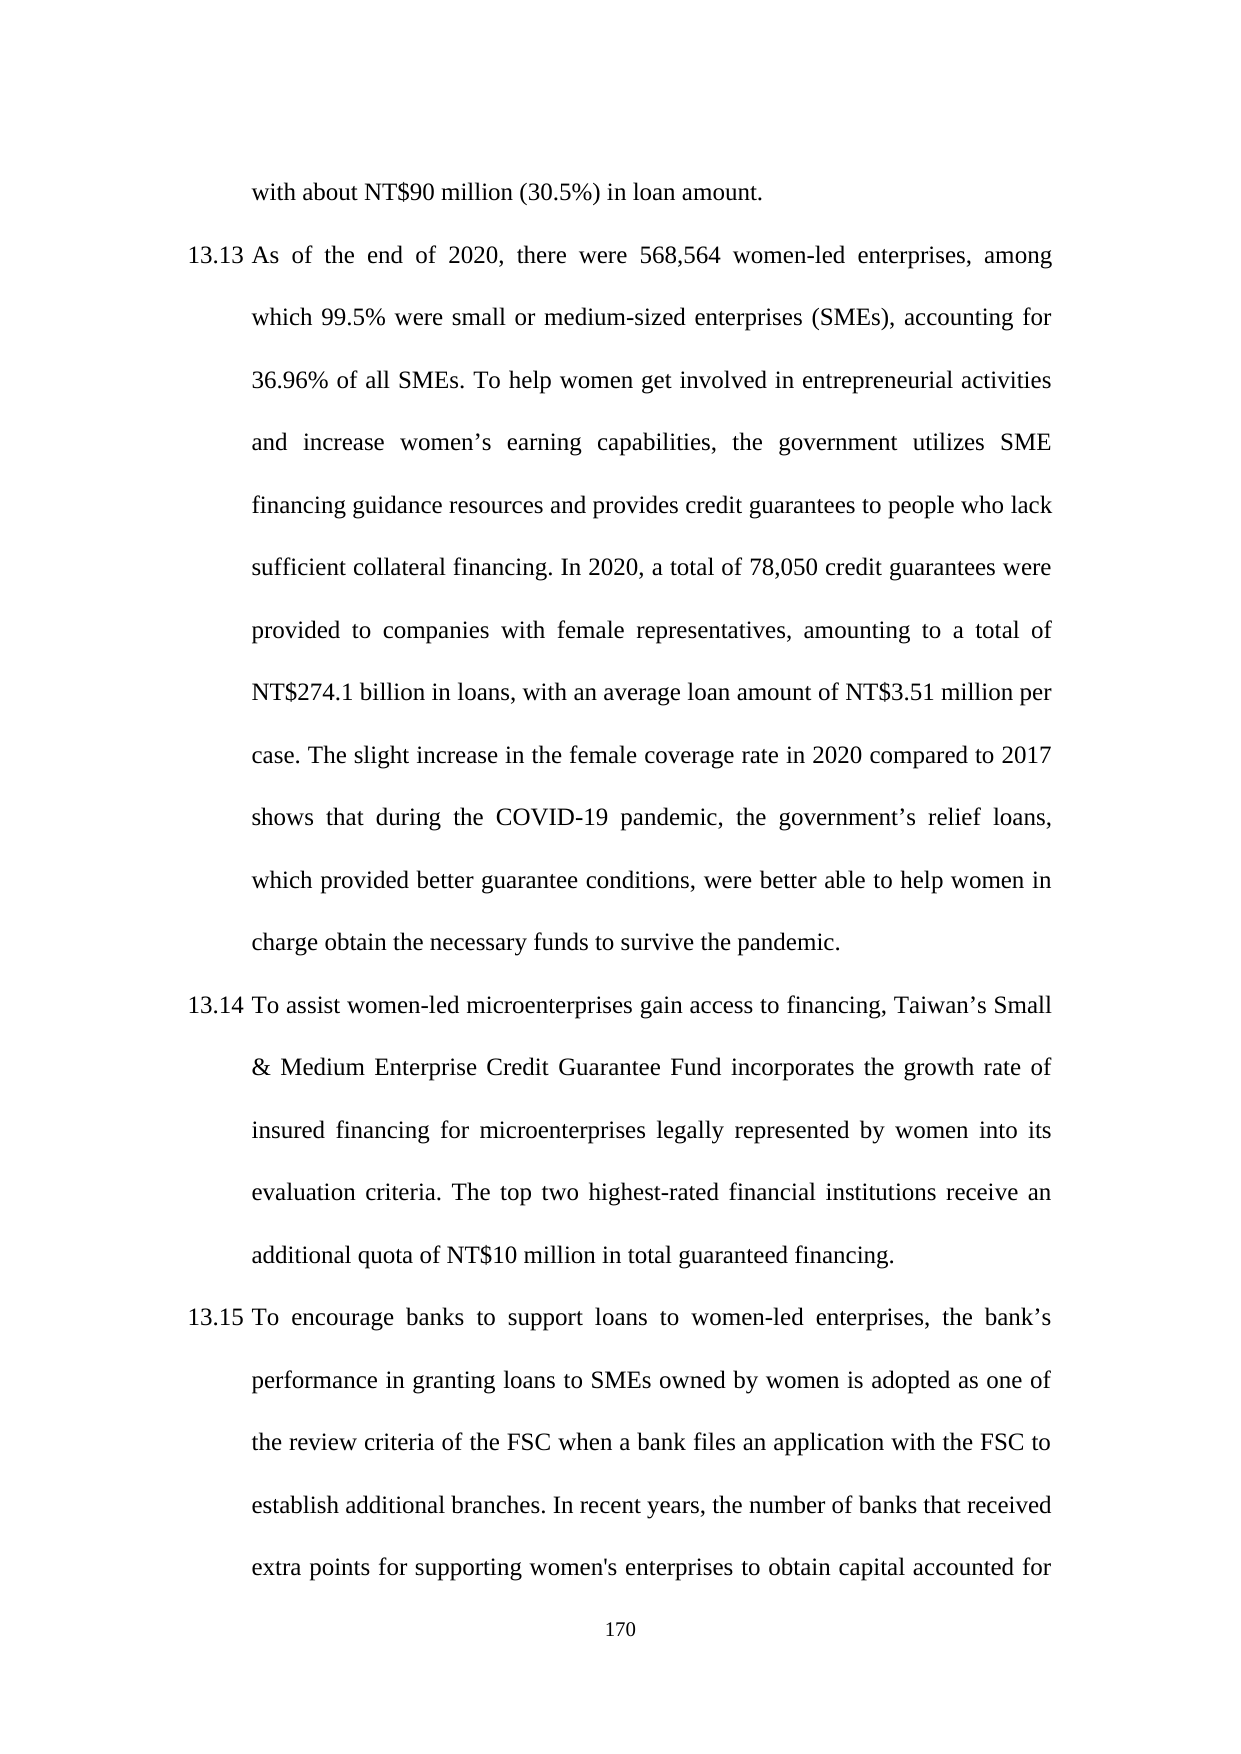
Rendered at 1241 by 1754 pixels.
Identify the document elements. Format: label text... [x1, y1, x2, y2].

list with about NT$90 million (30.5%) in loan amount. [187, 150, 1053, 212]
list To encourage banks to support loans to women-led enterprises, the bank’s performance in granting loans to SMEs owned by women is adopted as one of the review criteria of the FSC when a bank files an application with the FSC to establish additional branches. In recent years, the number of banks that received extra points for supporting women's enterprises to obtain capital accounted for [187, 1275, 1053, 1587]
list As of the end of 2020, there were 568,564 women-led enterprises, among which 99.5% were small or medium-sized enterprises (SMEs), accounting for 36.96% of all SMEs. To help women get involved in entrepreneurial activities and increase women’s earning capabilities, the government utilizes SME financing guidance resources and provides credit guarantees to people who lack sufficient collateral financing. In 2020, a total of 78,050 credit guarantees were provided to companies with female representatives, amounting to a total of NT$274.1 billion in loans, with an average loan amount of NT$3.51 million per case. The slight increase in the female coverage rate in 2020 compared to 2017 shows that during the COVID-19 pandemic, the government’s relief loans, which provided better guarantee conditions, were better able to help women in charge obtain the necessary funds to survive the pandemic. [187, 212, 1053, 962]
list To assist women-led microenterprises gain access to financing, Taiwan’s Small & Medium Enterprise Credit Guarantee Fund incorporates the growth rate of insured financing for microenterprises legally represented by women into its evaluation criteria. The top two highest-rated financial institutions receive an additional quota of NT$10 million in total guaranteed financing. [187, 962, 1053, 1275]
